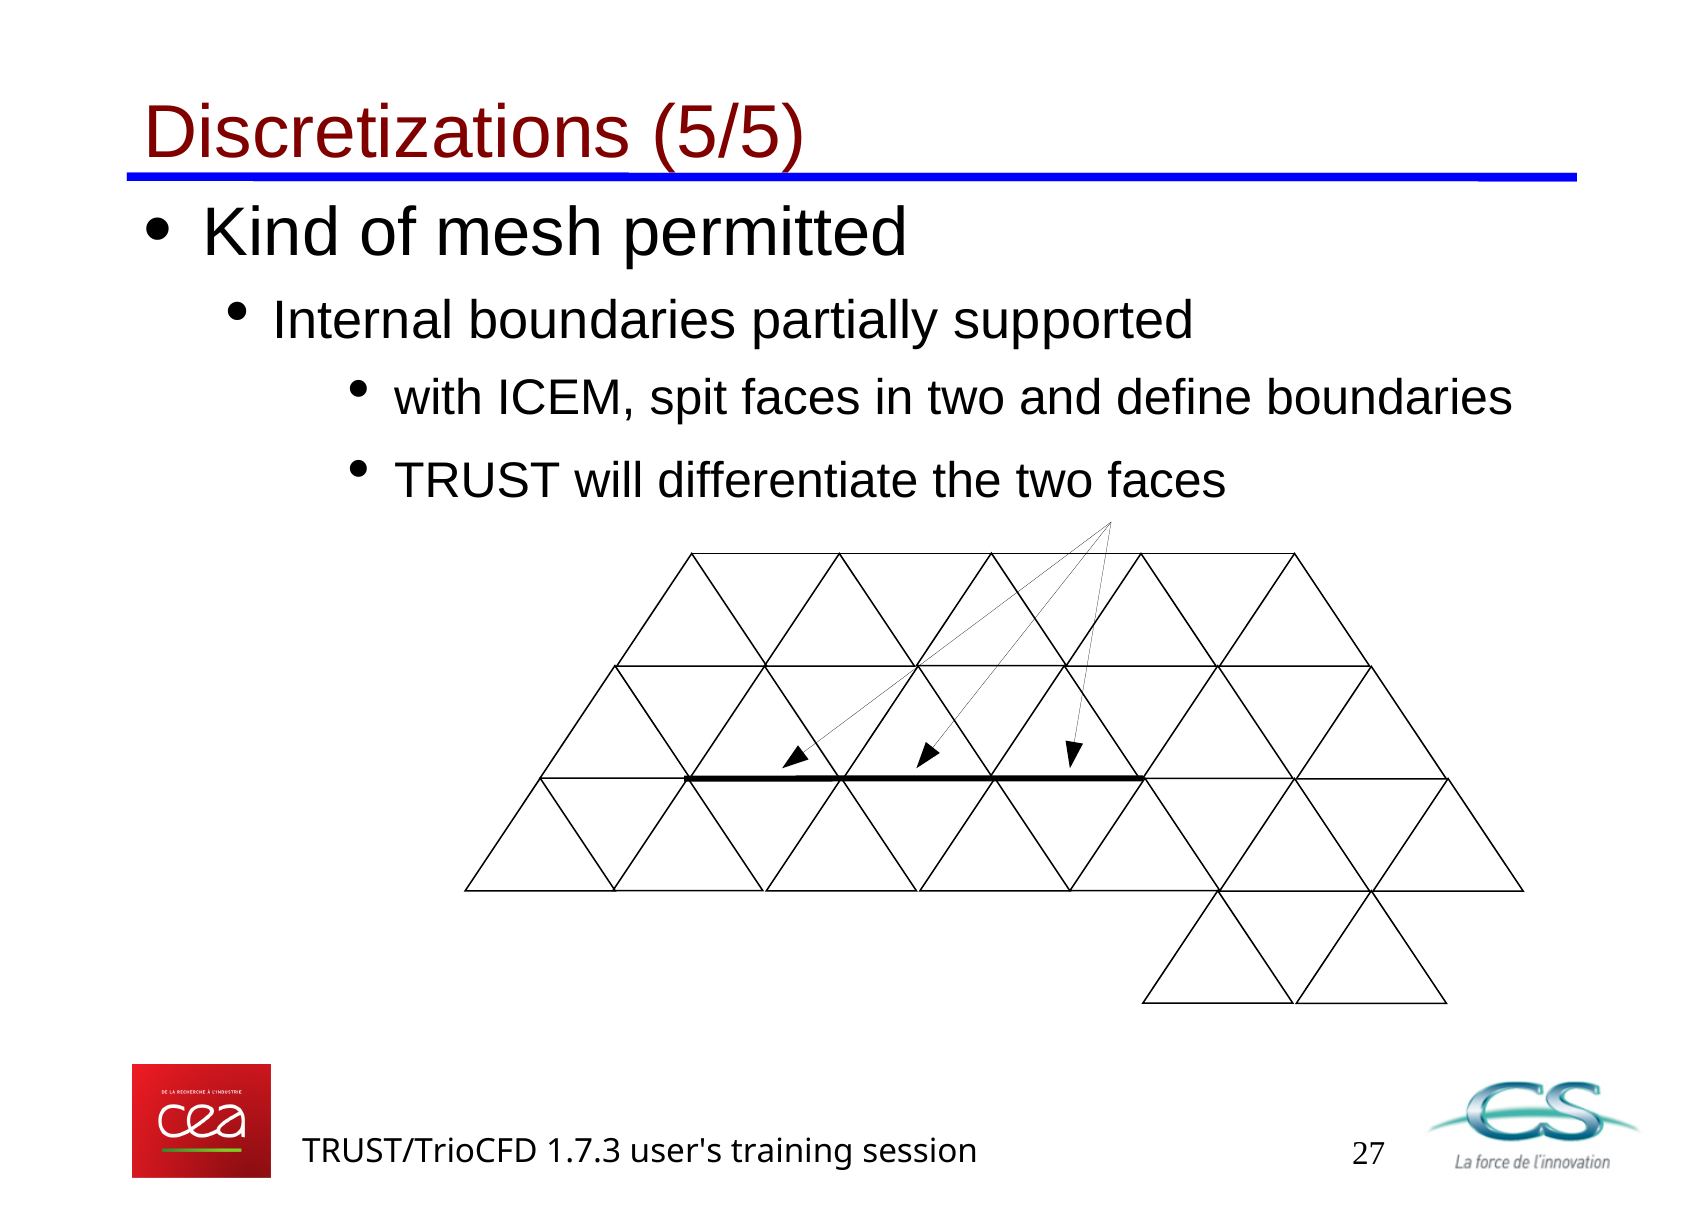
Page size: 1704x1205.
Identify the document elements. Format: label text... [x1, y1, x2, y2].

title Discretizations (5/5) [127, 39, 1577, 172]
picture [1423, 1072, 1648, 1179]
picture [132, 1064, 271, 1178]
list Kind of mesh permitted Internal boundaries partially supported with ICEM, spit faces in two and define boundaries TRUST will differentiate the two faces [127, 179, 1577, 903]
